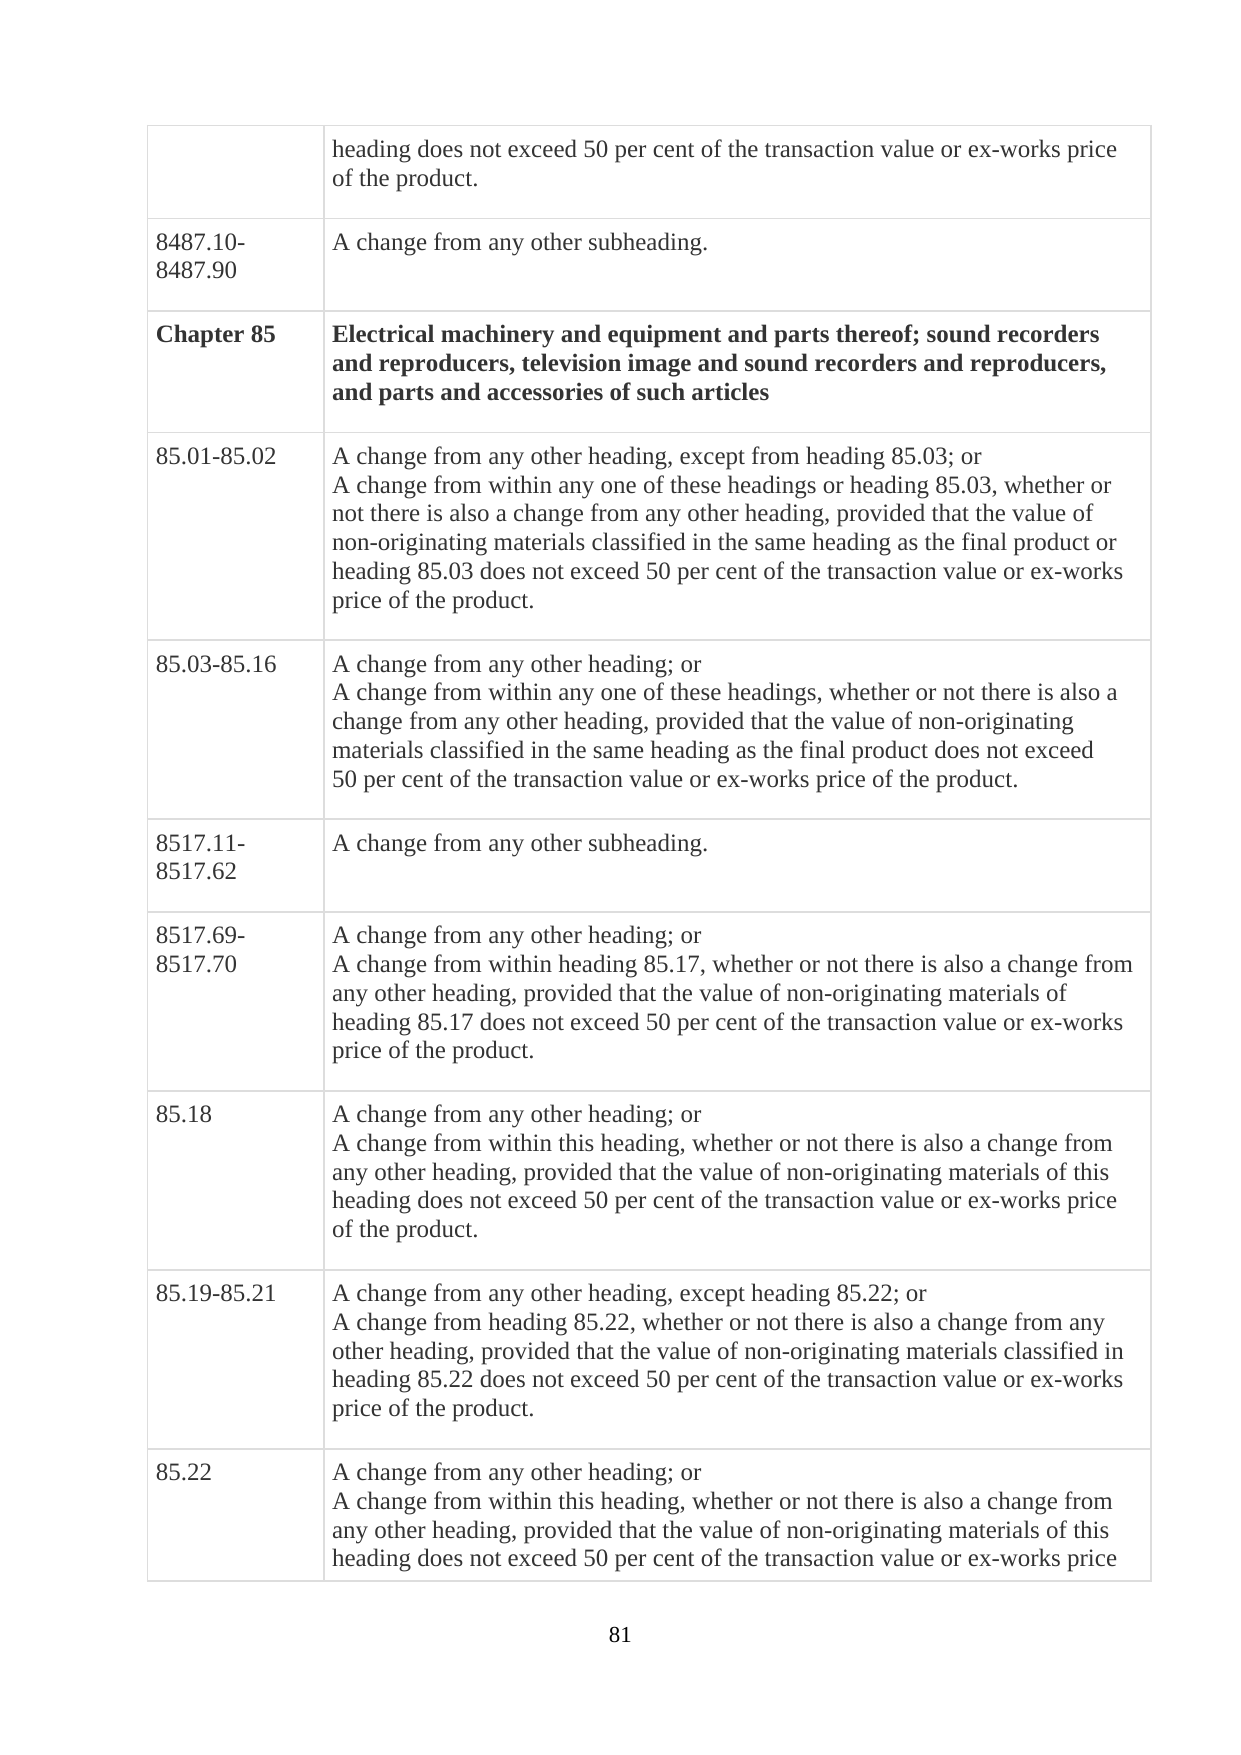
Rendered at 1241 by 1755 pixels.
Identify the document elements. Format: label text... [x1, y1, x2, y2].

table_cell A change from any other heading; or A change from within this heading, whether or not there is also a change from any other heading, provided that the value of non-originating materials of this heading does not exceed 50 per cent of the transaction value or ex-works price [325, 1450, 1150, 1580]
table_cell A change from any other subheading. [325, 820, 1150, 911]
table_cell 85.18 [148, 1092, 323, 1269]
table_cell 8517.69-8517.70 [148, 913, 323, 1090]
table_cell A change from any other heading, except from heading 85.03; or A change from within any one of these headings or heading 85.03, whether or not there is also a change from any other heading, provided that the value of non-originating materials classified in the same heading as the final product or heading 85.03 does not exceed 50 per cent of the transaction value or ex-works price of the product. [325, 433, 1150, 639]
table_cell 8517.11-8517.62 [148, 820, 323, 911]
table_cell 85.03-85.16 [148, 641, 323, 818]
table_cell heading does not exceed 50 per cent of the transaction value or ex-works price of the product. [325, 126, 1150, 217]
table_cell 85.01-85.02 [148, 433, 323, 639]
table_cell A change from any other heading, except heading 85.22; or A change from heading 85.22, whether or not there is also a change from any other heading, provided that the value of non-originating materials classified in heading 85.22 does not exceed 50 per cent of the transaction value or ex-works price of the product. [325, 1271, 1150, 1448]
table_cell 8487.10-8487.90 [148, 219, 323, 310]
table_cell A change from any other heading; or A change from within heading 85.17, whether or not there is also a change from any other heading, provided that the value of non-originating materials of heading 85.17 does not exceed 50 per cent of the transaction value or ex-works price of the product. [325, 913, 1150, 1090]
table_cell Electrical machinery and equipment and parts thereof; sound recorders and reproducers, television image and sound recorders and reproducers, and parts and accessories of such articles [325, 312, 1150, 432]
table_cell A change from any other heading; or A change from within this heading, whether or not there is also a change from any other heading, provided that the value of non-originating materials of this heading does not exceed 50 per cent of the transaction value or ex-works price of the product. [325, 1092, 1150, 1269]
table_cell Chapter 85 [148, 312, 323, 432]
table_cell A change from any other subheading. [325, 219, 1150, 310]
table_cell 85.22 [148, 1450, 323, 1580]
table_cell 85.19-85.21 [148, 1271, 323, 1448]
table_cell A change from any other heading; or A change from within any one of these headings, whether or not there is also a change from any other heading, provided that the value of non-originating materials classified in the same heading as the final product does not exceed 50 per cent of the transaction value or ex-works price of the product. [325, 641, 1150, 818]
table_cell [148, 126, 323, 217]
